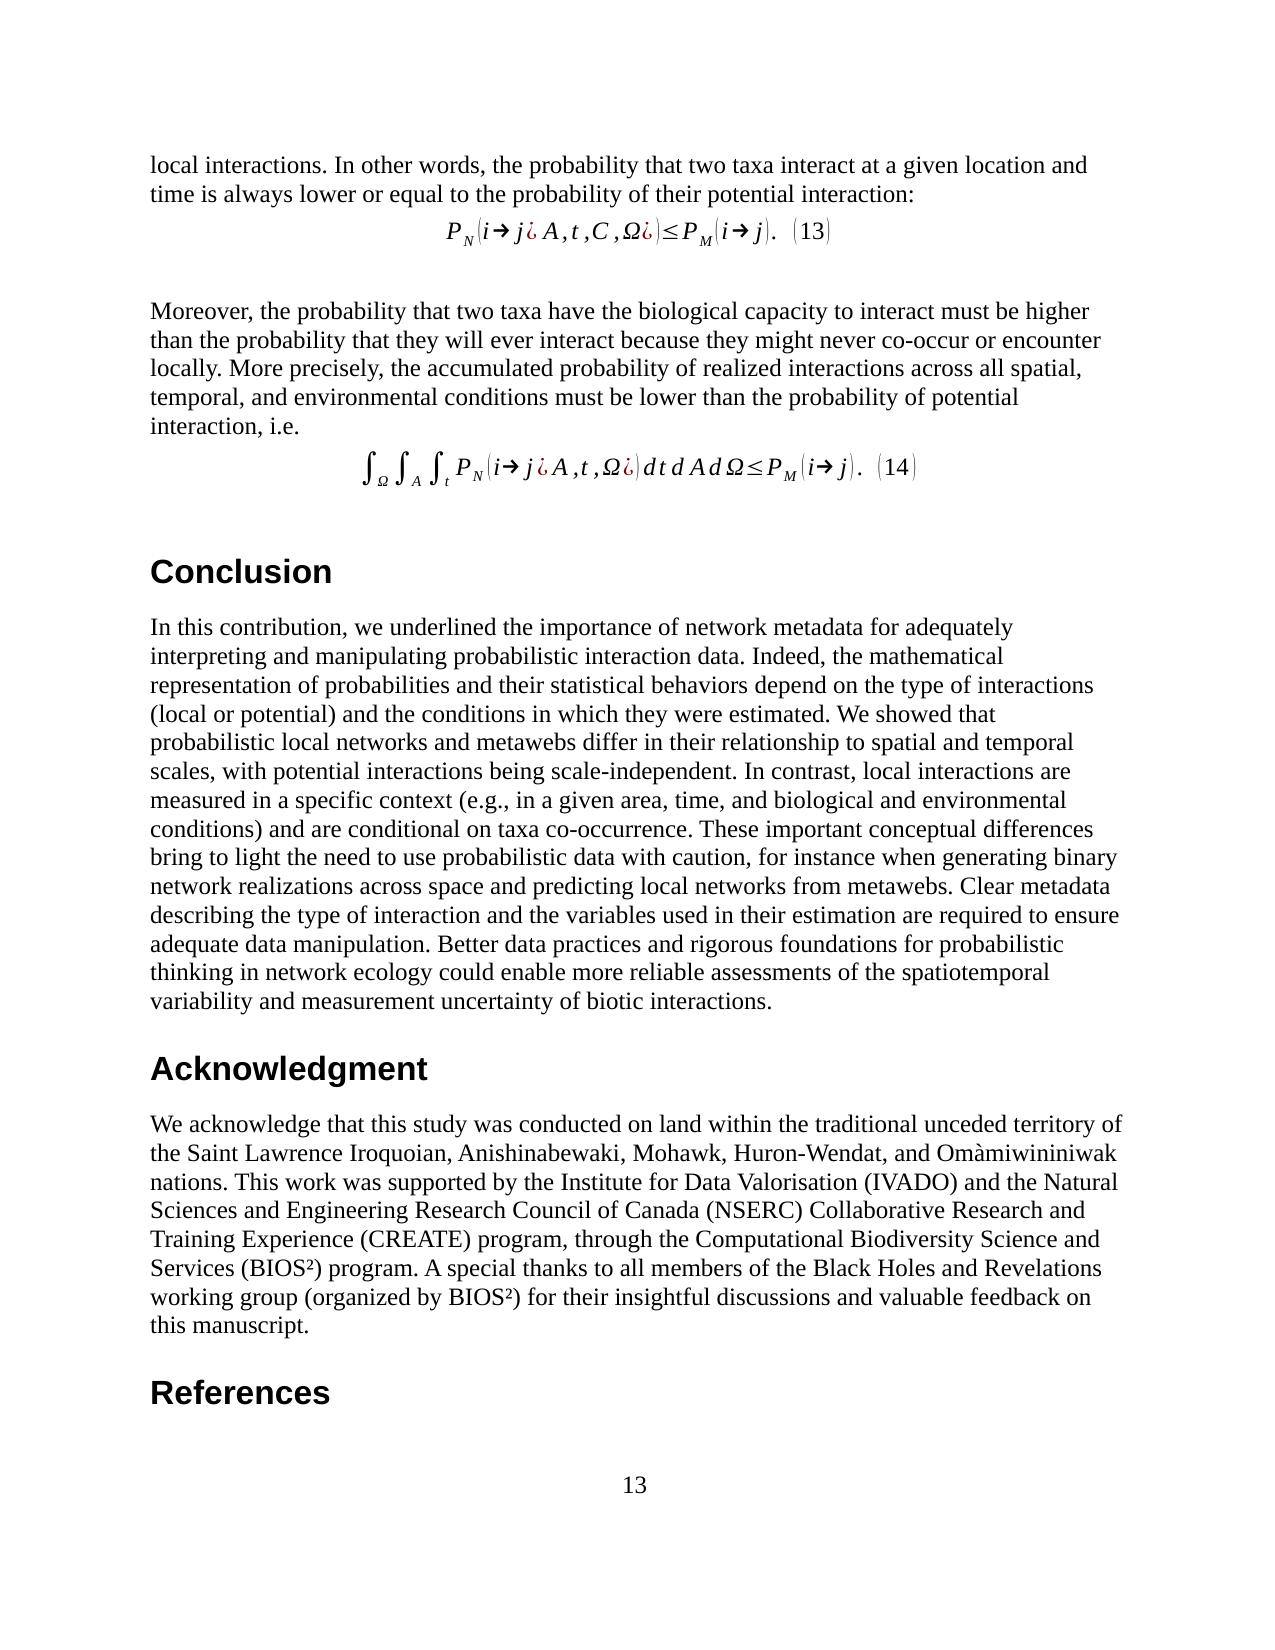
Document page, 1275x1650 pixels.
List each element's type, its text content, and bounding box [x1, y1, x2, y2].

subtitle Conclusion [150, 552, 1125, 591]
text local interactions. In other words, the probability that two taxa interact at a given location and time is always lower or equal to the probability of their potential interaction: [150, 150, 1125, 207]
subtitle References [150, 1373, 1125, 1412]
text In this contribution, we underlined the importance of network metadata for adequately interpreting and manipulating probabilistic interaction data. Indeed, the mathematical representation of probabilities and their statistical behaviors depend on the type of interactions (local or potential) and the conditions in which they were estimated. We showed that probabilistic local networks and metawebs differ in their relationship to spatial and temporal scales, with potential interactions being scale-independent. In contrast, local interactions are measured in a specific context (e.g., in a given area, time, and biological and environmental conditions) and are conditional on taxa co-occurrence. These important conceptual differences bring to light the need to use probabilistic data with caution, for instance when generating binary network realizations across space and predicting local networks from metawebs. Clear metadata describing the type of interaction and the variables used in their estimation are required to ensure adequate data manipulation. Better data practices and rigorous foundations for probabilistic thinking in network ecology could enable more reliable assessments of the spatiotemporal variability and measurement uncertainty of biotic interactions. [150, 612, 1125, 1015]
text Moreover, the probability that two taxa have the biological capacity to interact must be higher than the probability that they will ever interact because they might never co-occur or encounter locally. More precisely, the accumulated probability of realized interactions across all spatial, temporal, and environmental conditions must be lower than the probability of potential interaction, i.e. [150, 296, 1125, 440]
subtitle Acknowledgment [150, 1049, 1125, 1088]
text We acknowledge that this study was conducted on land within the traditional unceded territory of the Saint Lawrence Iroquoian, Anishinabewaki, Mohawk, Huron-Wendat, and Omàmiwininiwak nations. This work was supported by the Institute for Data Valorisation (IVADO) and the Natural Sciences and Engineering Research Council of Canada (NSERC) Collaborative Research and Training Experience (CREATE) program, through the Computational Biodiversity Science and Services (BIOS²) program. A special thanks to all members of the Black Holes and Revelations working group (organized by BIOS²) for their insightful discussions and valuable feedback on this manuscript. [150, 1109, 1125, 1339]
